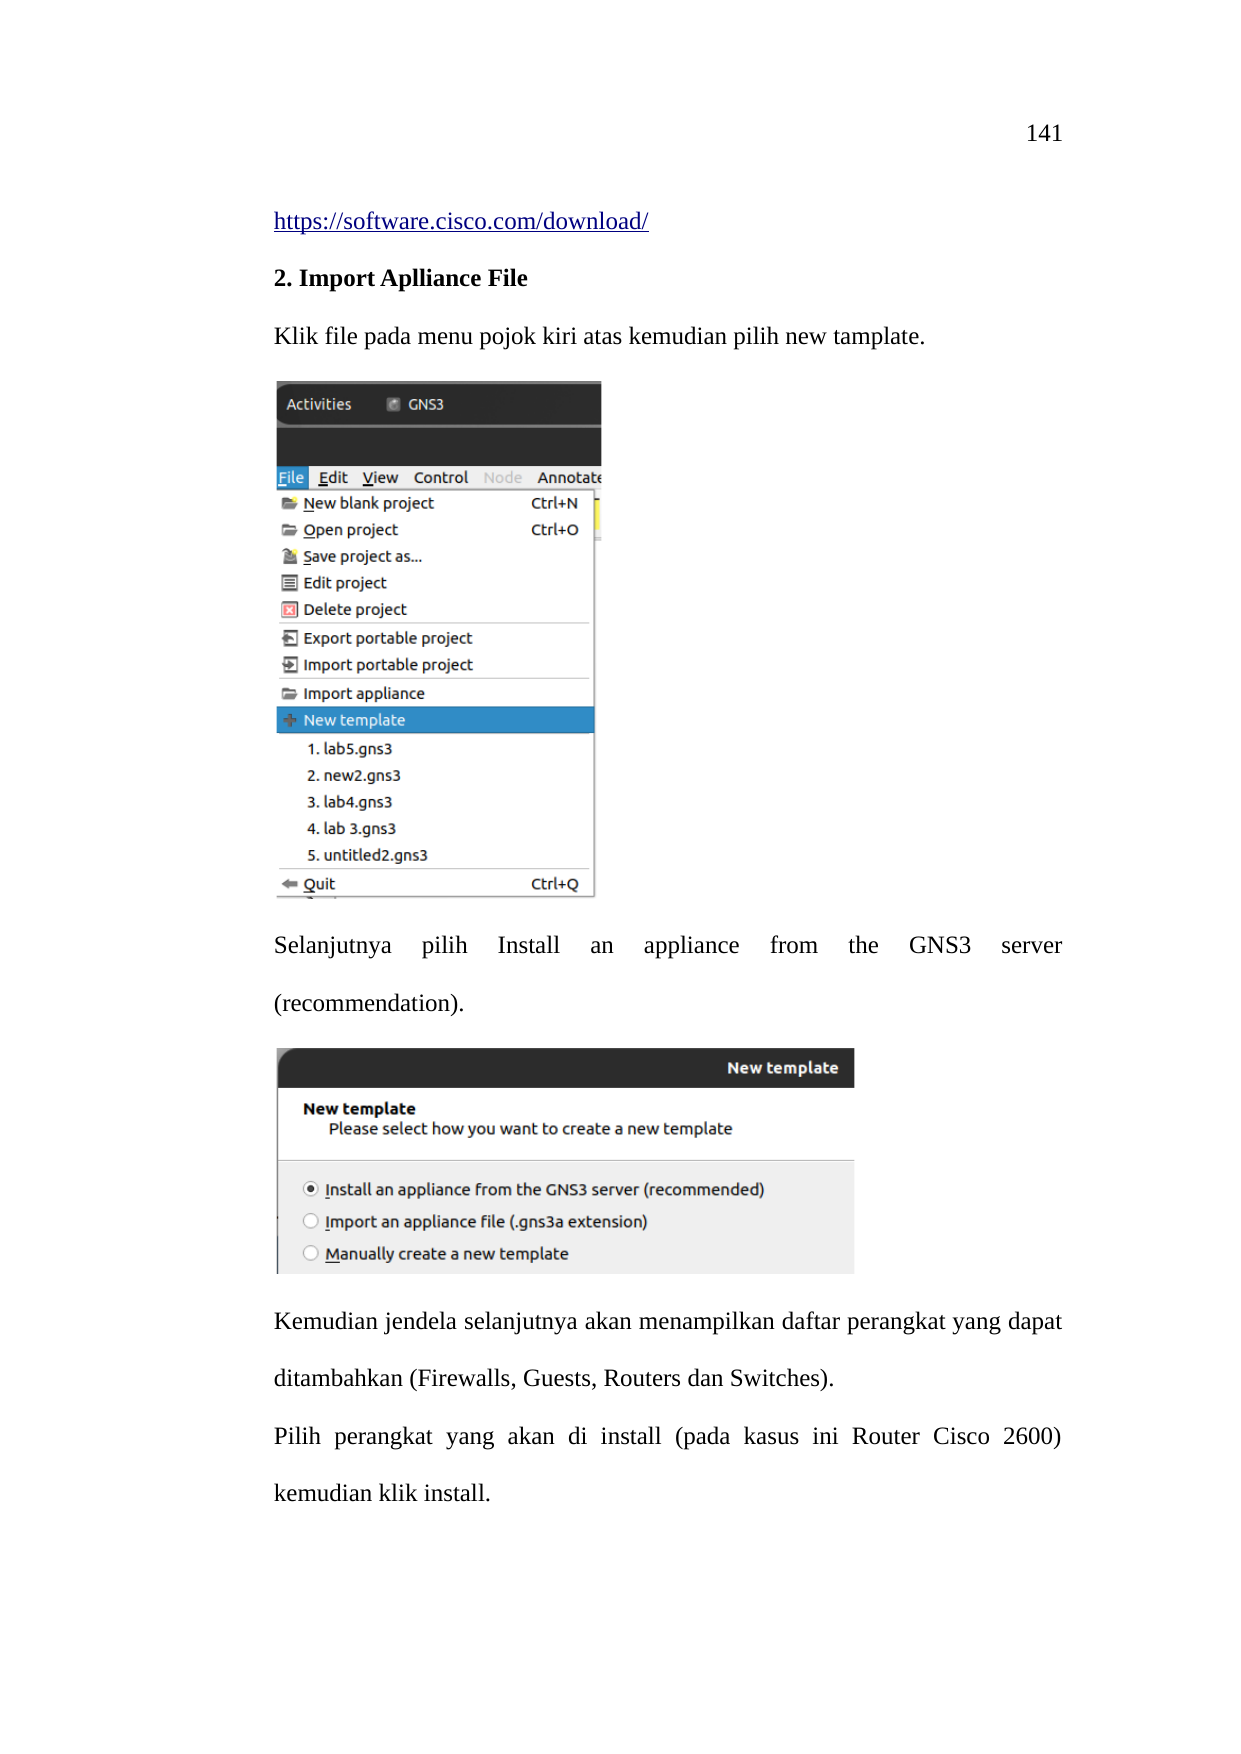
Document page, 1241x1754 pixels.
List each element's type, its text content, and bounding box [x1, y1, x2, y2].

list https://software.cisco.com/download/ [236, 206, 1063, 235]
list 2. Import Aplliance File [236, 263, 1063, 292]
list Selanjutnya pilih Install an appliance from the GNS3 server (recommendation). [236, 930, 1063, 1016]
picture [276, 381, 602, 899]
list Klik file pada menu pojok kiri atas kemudian pilih new tamplate. [236, 321, 1063, 350]
list Kemudian jendela selanjutnya akan menampilkan daftar perangkat yang dapat ditambahkan (Firewalls, Guests, Routers dan Switches). [236, 1306, 1063, 1392]
list Pilih perangkat yang akan di install (pada kasus ini Router Cisco 2600) kemudian klik install. [236, 1421, 1063, 1507]
picture [276, 1048, 855, 1274]
